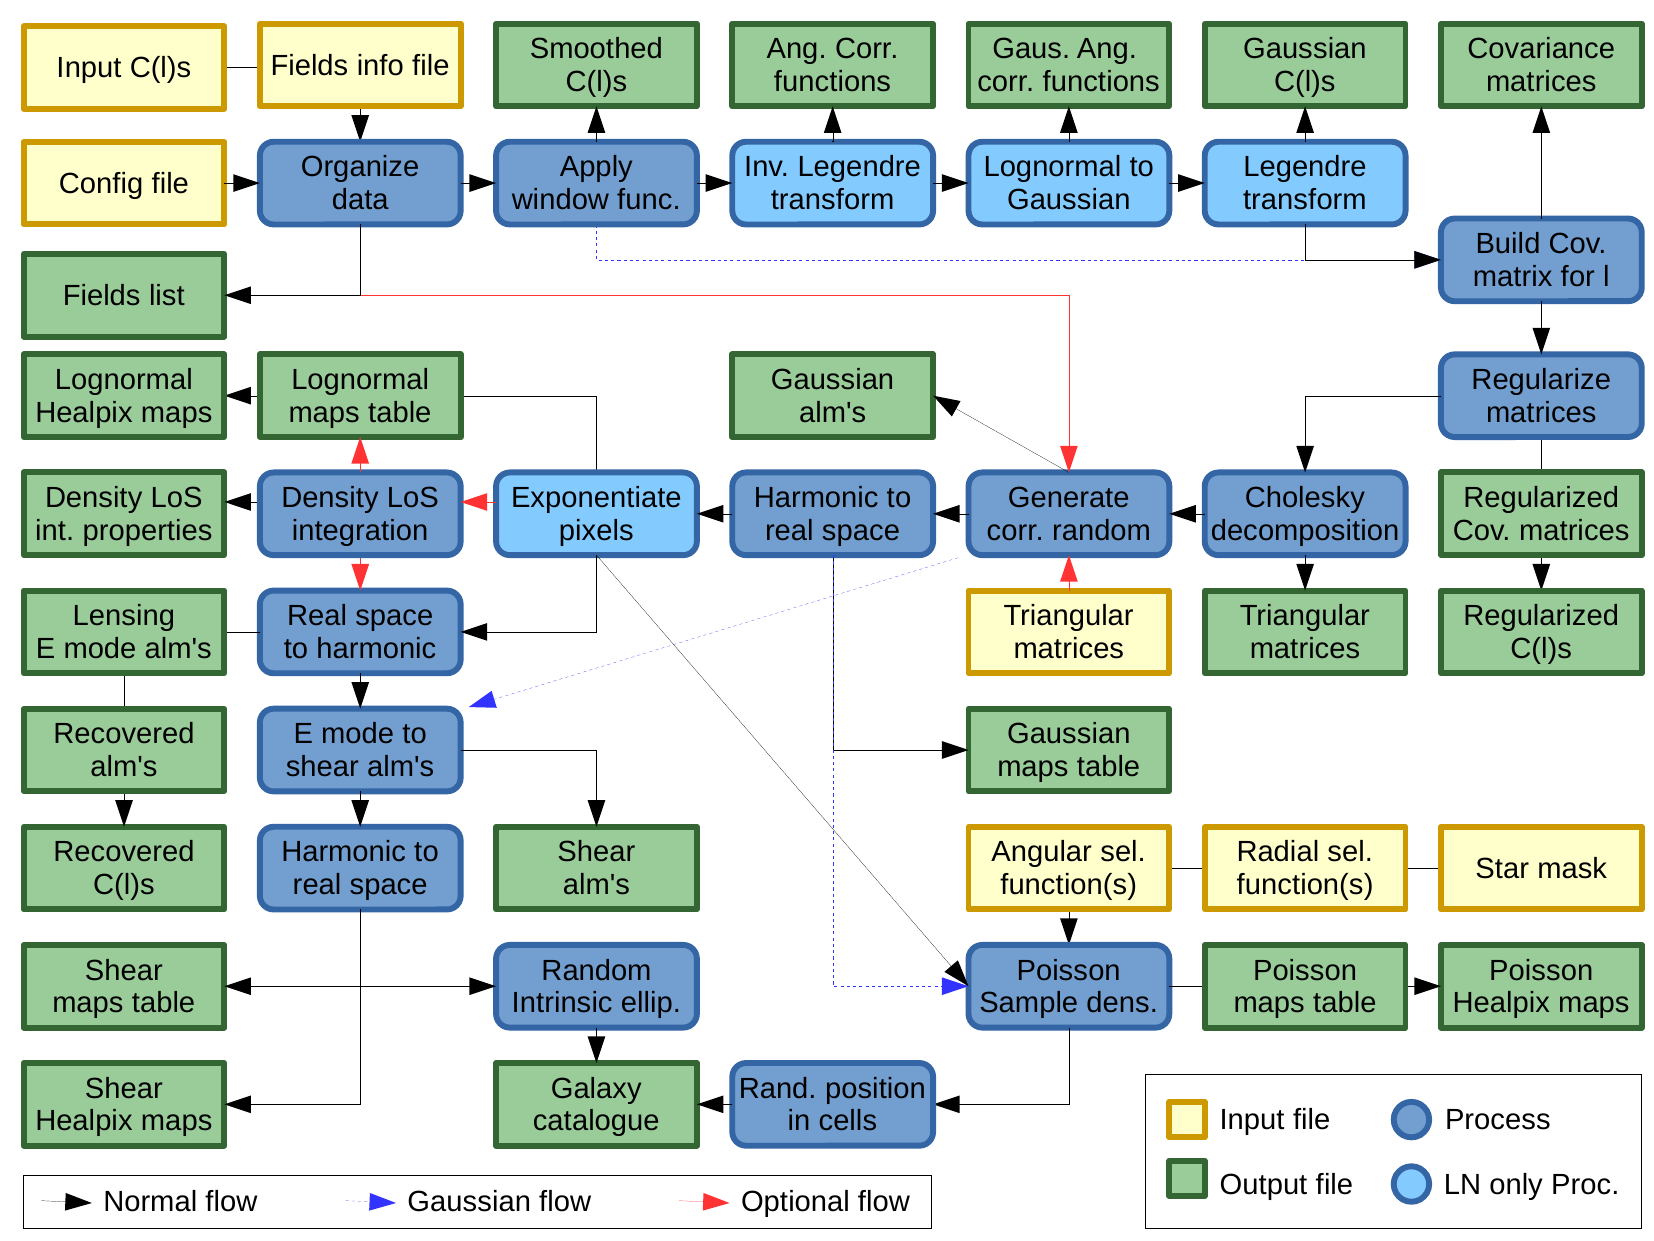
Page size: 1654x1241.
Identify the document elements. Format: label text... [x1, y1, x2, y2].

text_box Cholesky decomposition [1204, 472, 1406, 556]
text_box Density LoS integration [259, 472, 461, 556]
text_box Radial sel. function(s) [1204, 826, 1406, 910]
text_box Shear alm's [496, 826, 697, 910]
text_box Regularize matrices [1440, 354, 1642, 438]
text_box Covariance matrices [1440, 23, 1642, 107]
text_box Lognormal Healpix maps [23, 354, 225, 438]
text_box Star mask [1440, 826, 1642, 910]
text_box Config file [23, 141, 225, 225]
text_box Fields list [23, 253, 225, 337]
text_box Regularized C(l)s [1440, 590, 1642, 674]
text_box Triangular matrices [1204, 590, 1406, 674]
text_box Inv. Legendre transform [732, 141, 934, 225]
text_box Galaxy catalogue [496, 1062, 697, 1146]
text_box Poisson Healpix maps [1440, 944, 1642, 1028]
text_box LN only Proc. [1429, 1160, 1636, 1208]
text_box Gaussian C(l)s [1204, 23, 1406, 107]
text_box Fields info file [259, 23, 461, 107]
text_box Shear Healpix maps [23, 1062, 225, 1146]
text_box Input C(l)s [23, 26, 225, 109]
text_box Density LoS int. properties [23, 472, 225, 556]
text_box Lognormal to Gaussian [968, 141, 1170, 225]
text_box Shear maps table [23, 944, 225, 1028]
text_box Real space to harmonic [259, 590, 461, 674]
text_box Gaussian flow [392, 1178, 607, 1226]
text_box Recovered C(l)s [23, 826, 225, 910]
text_box Rand. position in cells [732, 1062, 934, 1146]
text_box [1145, 1074, 1642, 1229]
text_box Build Cov. matrix for l [1440, 218, 1642, 302]
text_box Regularized Cov. matrices [1440, 472, 1642, 556]
text_box Recovered alm's [23, 708, 225, 792]
text_box Exponentiate pixels [496, 472, 697, 556]
text_box Harmonic to real space [732, 472, 934, 556]
text_box Gaus. Ang. corr. functions [968, 23, 1170, 107]
text_box Smoothed C(l)s [496, 23, 697, 107]
text_box E mode to shear alm's [259, 708, 461, 792]
text_box Generate corr. random [968, 472, 1170, 556]
text_box Lognormal maps table [259, 354, 461, 438]
text_box Legendre transform [1204, 141, 1406, 225]
text_box Process [1430, 1095, 1566, 1144]
text_box Ang. Corr. functions [732, 23, 934, 107]
text_box Random Intrinsic ellip. [496, 944, 697, 1028]
text_box Harmonic to real space [259, 826, 461, 910]
text_box [23, 1175, 932, 1229]
text_box Triangular matrices [968, 590, 1170, 674]
text_box Input file [1204, 1095, 1346, 1144]
text_box Apply window func. [496, 141, 697, 225]
text_box Optional flow [726, 1178, 926, 1226]
text_box Gaussian maps table [968, 708, 1170, 792]
text_box Poisson Sample dens. [968, 944, 1170, 1028]
text_box Lensing E mode alm's [23, 590, 225, 674]
text_box Poisson maps table [1204, 944, 1406, 1028]
text_box Output file [1204, 1160, 1369, 1208]
text_box Normal flow [88, 1178, 273, 1226]
text_box Gaussian alm's [732, 354, 934, 438]
text_box Angular sel. function(s) [968, 826, 1170, 910]
text_box Organize data [259, 141, 461, 225]
